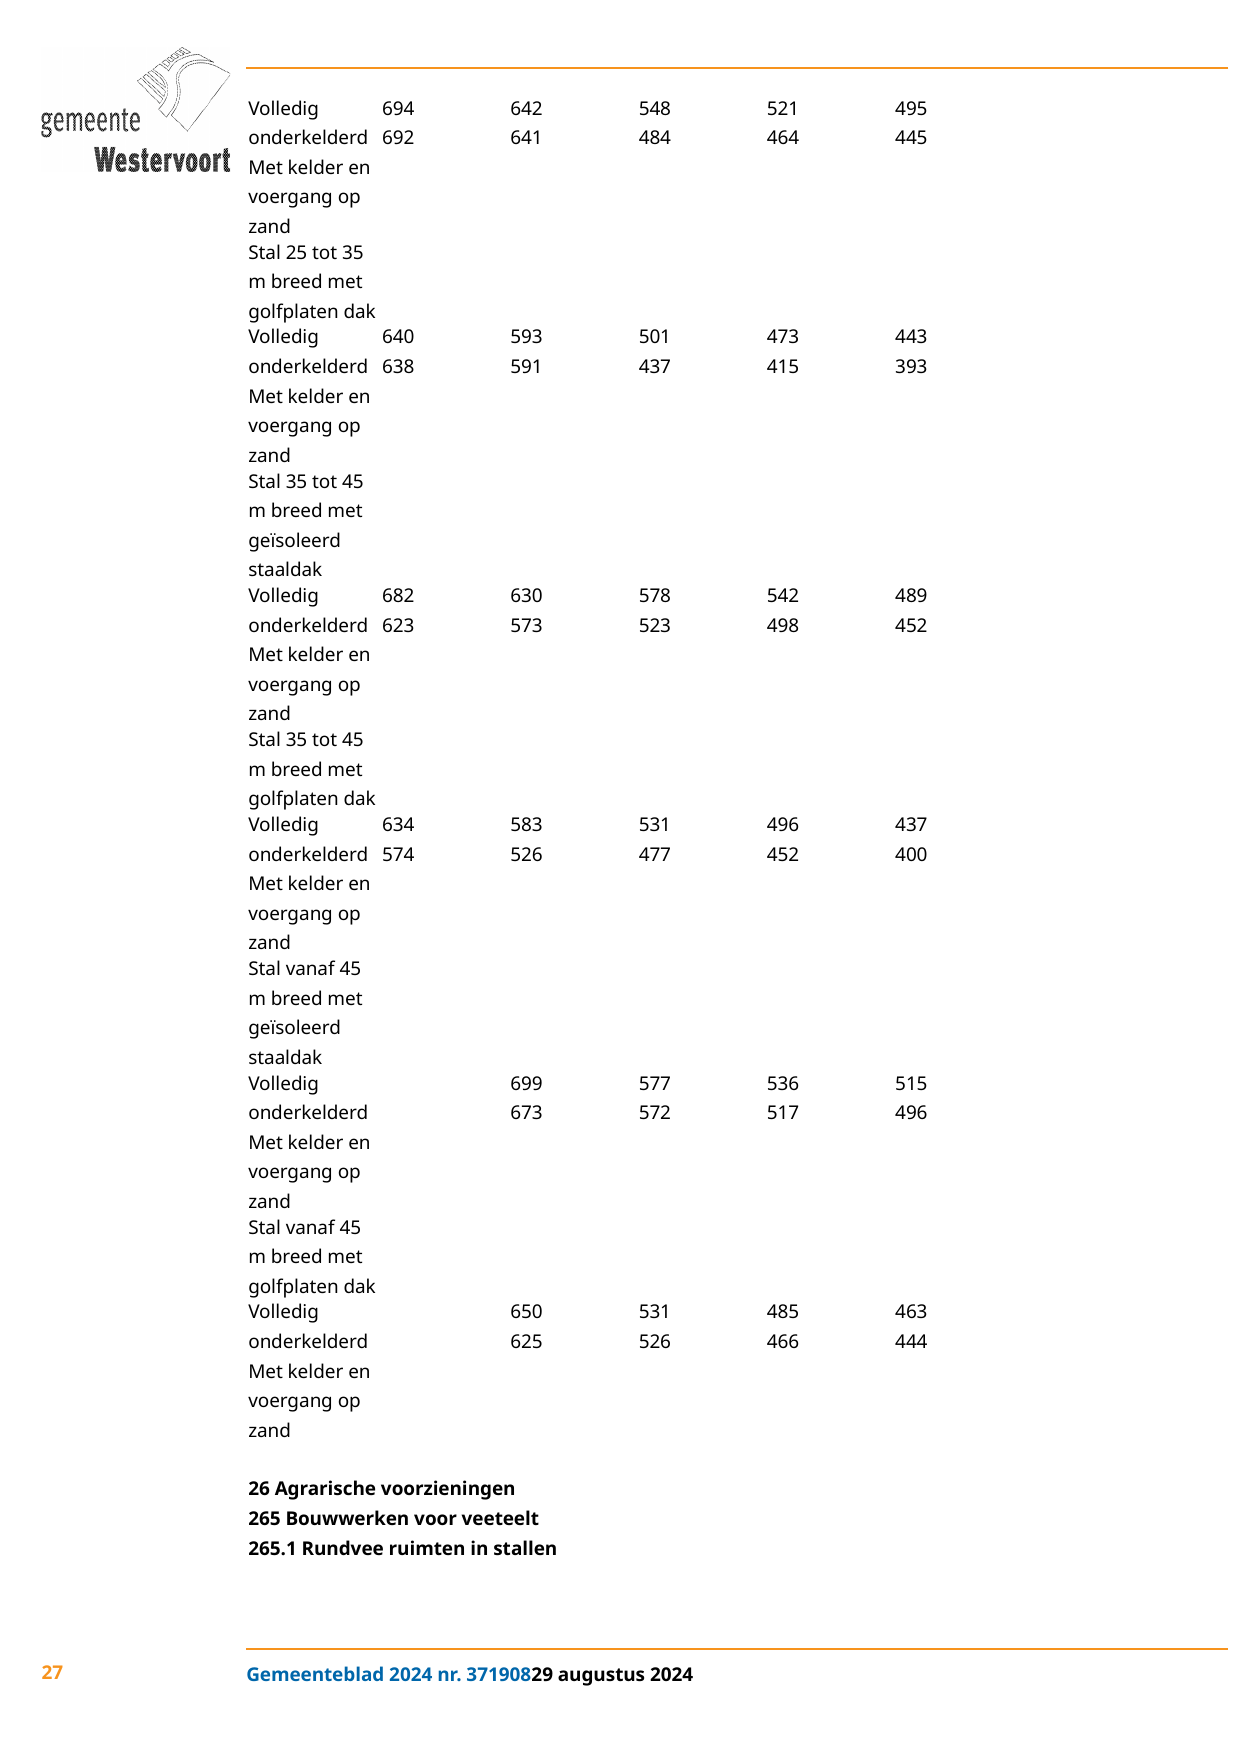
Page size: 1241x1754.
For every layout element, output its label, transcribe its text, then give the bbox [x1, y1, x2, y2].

table_cell 485 466 [767, 1299, 895, 1443]
table_cell [1023, 955, 1152, 1070]
table_cell [1023, 1070, 1152, 1214]
table_cell [1023, 726, 1152, 811]
table_cell [639, 955, 767, 1070]
table_cell [1023, 582, 1152, 726]
table_cell [639, 239, 767, 324]
table_cell 650 625 [510, 1299, 638, 1443]
table_cell [1023, 239, 1152, 324]
picture [41, 47, 231, 172]
table_cell [767, 955, 895, 1070]
table_cell [510, 468, 638, 582]
table_cell 489 452 [895, 582, 1023, 726]
table_cell 473 415 [767, 324, 895, 468]
table_cell [895, 1214, 1023, 1299]
table_cell 515 496 [895, 1070, 1023, 1214]
table_cell Stal 35 tot 45 m breed met golfplaten dak [248, 726, 382, 811]
table_cell 501 437 [639, 324, 767, 468]
table_cell 531 477 [639, 811, 767, 955]
table_cell 548 484 [639, 95, 767, 239]
text 265.1 Rundvee ruimten in stallen [248, 1535, 1152, 1561]
table_cell [639, 1214, 767, 1299]
table_cell 583 526 [510, 811, 638, 955]
table_cell [1023, 95, 1152, 239]
table_cell 443 393 [895, 324, 1023, 468]
table_cell [510, 239, 638, 324]
table_cell Stal vanaf 45 m breed met geïsoleerd staaldak [248, 955, 382, 1070]
table_cell [767, 1214, 895, 1299]
table_cell [382, 1299, 510, 1443]
table_cell 682 623 [382, 582, 510, 726]
table_cell 640 638 [382, 324, 510, 468]
table_cell [510, 1214, 638, 1299]
table_cell 542 498 [767, 582, 895, 726]
text 265 Bouwwerken voor veeteelt [248, 1505, 1152, 1531]
table_cell Volledig onderkelderd Met kelder en voergang op zand [248, 811, 382, 955]
table_cell 531 526 [639, 1299, 767, 1443]
table_cell Volledig onderkelderd Met kelder en voergang op zand [248, 95, 382, 239]
table_cell Stal 25 tot 35 m breed met golfplaten dak [248, 239, 382, 324]
table_cell [382, 726, 510, 811]
table_cell 642 641 [510, 95, 638, 239]
table_cell 536 517 [767, 1070, 895, 1214]
table_cell [382, 468, 510, 582]
table_cell [382, 1214, 510, 1299]
table_cell Stal 35 tot 45 m breed met geïsoleerd staaldak [248, 468, 382, 582]
table_cell 593 591 [510, 324, 638, 468]
table_cell 495 445 [895, 95, 1023, 239]
table_cell [895, 239, 1023, 324]
table_cell 578 523 [639, 582, 767, 726]
table_cell [382, 955, 510, 1070]
table_cell [767, 239, 895, 324]
table_cell 634 574 [382, 811, 510, 955]
table_cell Volledig onderkelderd Met kelder en voergang op zand [248, 1070, 382, 1214]
table_cell 463 444 [895, 1299, 1023, 1443]
table_cell Volledig onderkelderd Met kelder en voergang op zand [248, 582, 382, 726]
table_cell [382, 1070, 510, 1214]
table_cell Volledig onderkelderd Met kelder en voergang op zand [248, 1299, 382, 1443]
table_cell [1023, 1299, 1152, 1443]
table_cell Stal vanaf 45 m breed met golfplaten dak [248, 1214, 382, 1299]
table_cell 521 464 [767, 95, 895, 239]
table_cell 694 692 [382, 95, 510, 239]
text 26 Agrarische voorzieningen [248, 1476, 1152, 1501]
table_cell [510, 955, 638, 1070]
table_cell 496 452 [767, 811, 895, 955]
table_cell [639, 726, 767, 811]
table_cell 437 400 [895, 811, 1023, 955]
table_cell [895, 955, 1023, 1070]
table_cell [1023, 324, 1152, 468]
table_cell [510, 726, 638, 811]
table_cell [1023, 1214, 1152, 1299]
table_cell [895, 468, 1023, 582]
table_cell [1023, 468, 1152, 582]
table_cell Volledig onderkelderd Met kelder en voergang op zand [248, 324, 382, 468]
table_cell [767, 468, 895, 582]
table_cell 630 573 [510, 582, 638, 726]
table_cell [767, 726, 895, 811]
table_cell [382, 239, 510, 324]
table_cell 577 572 [639, 1070, 767, 1214]
table_cell [895, 726, 1023, 811]
table_cell [639, 468, 767, 582]
table_cell [1023, 811, 1152, 955]
table_cell 699 673 [510, 1070, 638, 1214]
